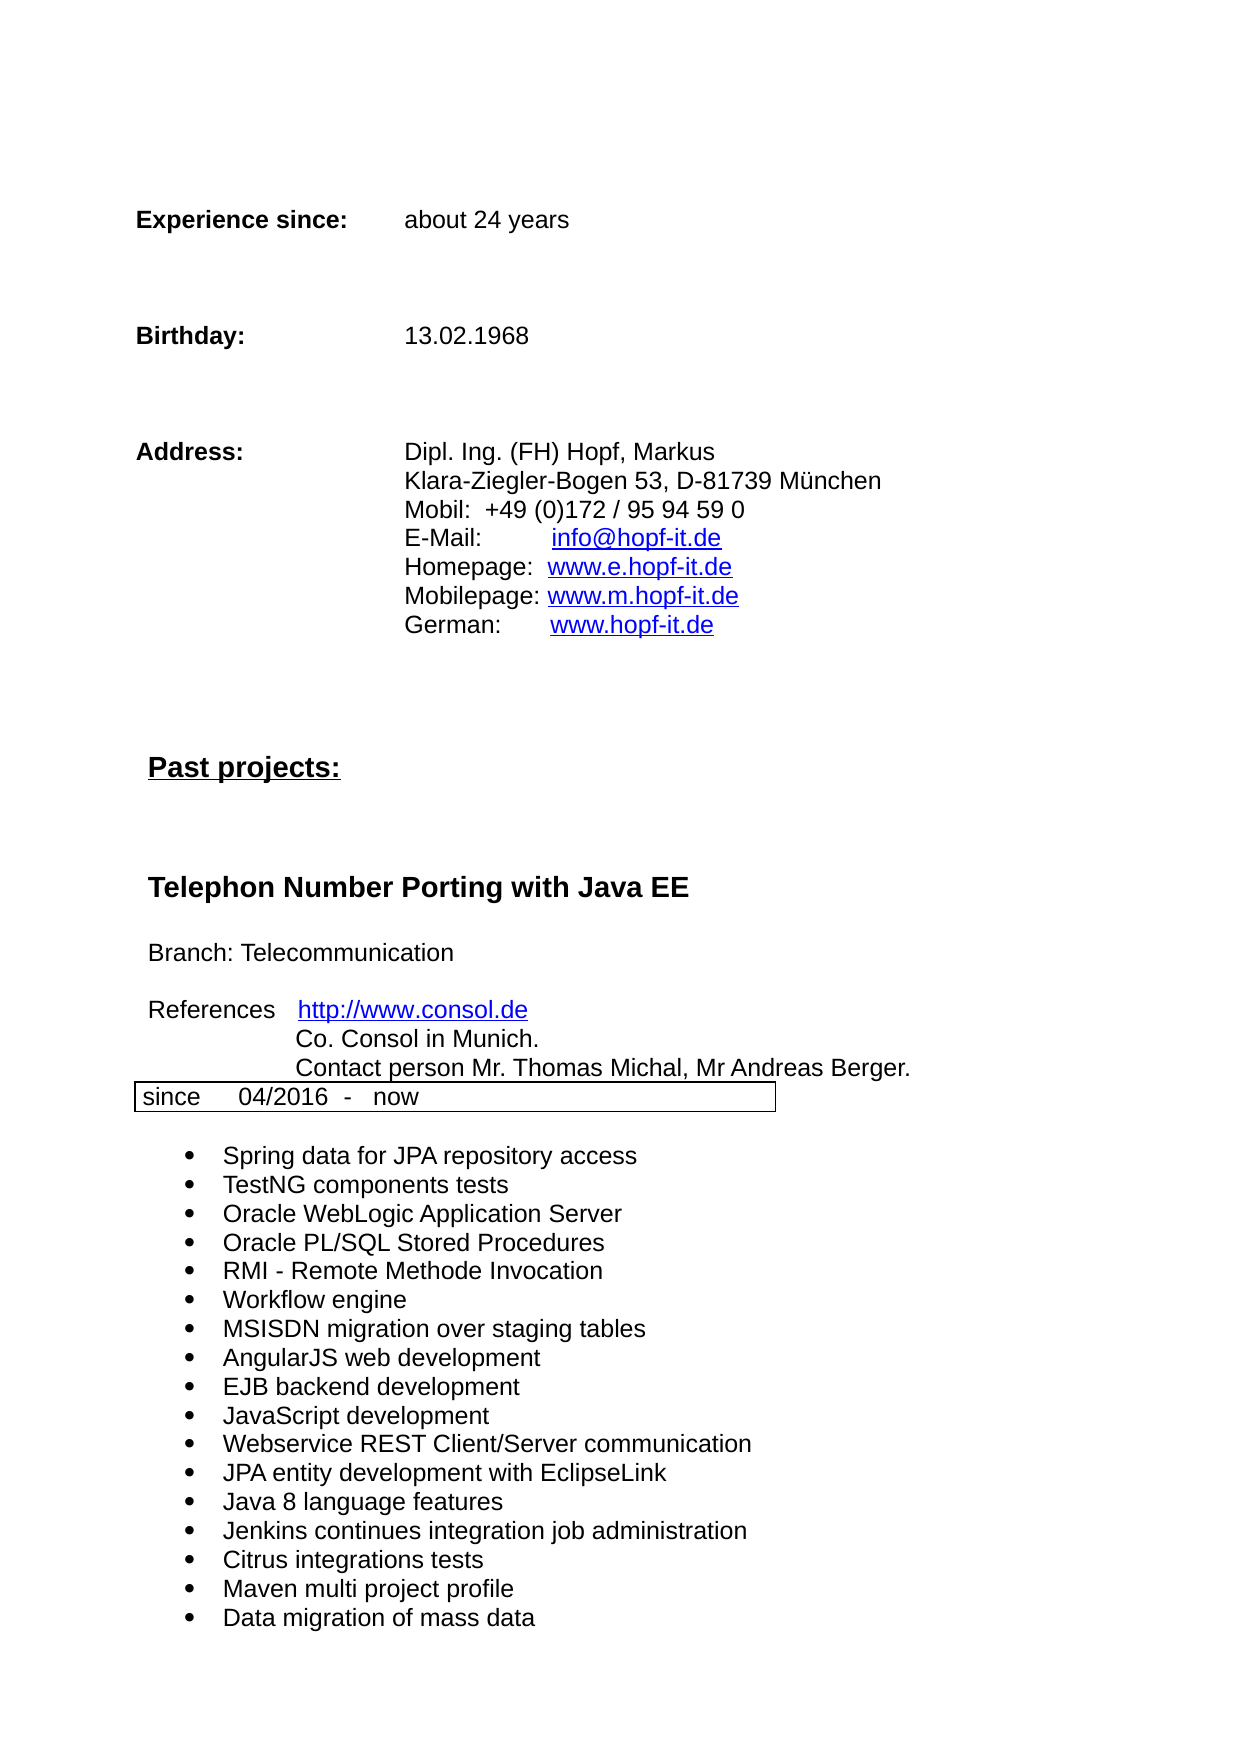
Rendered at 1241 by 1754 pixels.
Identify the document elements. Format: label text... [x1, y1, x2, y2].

text Co. Consol in Munich. [221, 1024, 1104, 1053]
table_cell [404, 148, 1209, 206]
list Oracle WebLogic Application Server [185, 1199, 1104, 1227]
text Contact person Mr. Thomas Michal, Mr Andreas Berger. [221, 1053, 1104, 1081]
list Java 8 language features [185, 1487, 1104, 1516]
list EJB backend development [185, 1372, 1104, 1401]
table_cell Address: [136, 437, 404, 667]
table_cell Experience since: [136, 206, 404, 321]
list JPA entity development with EclipseLink [185, 1458, 1104, 1487]
table_cell Birthday: [136, 321, 404, 437]
list Webservice REST Client/Server communication [185, 1429, 1104, 1458]
text References http://www.consol.de [148, 995, 1104, 1024]
table_header [617, 1083, 775, 1111]
table_cell [136, 148, 404, 206]
text Branch: Telecommunication [148, 938, 1104, 966]
list Oracle PL/SQL Stored Procedures [185, 1227, 1104, 1256]
list Workflow engine [185, 1285, 1104, 1314]
list JavaScript development [185, 1401, 1104, 1429]
table_cell 13.02.1968 [404, 321, 1209, 437]
list Maven multi project profile [185, 1574, 1104, 1603]
list TestNG components tests [185, 1170, 1104, 1199]
list Jenkins continues integration job administration [185, 1516, 1104, 1545]
table_header 04/2016 [231, 1083, 336, 1111]
list Data migration of mass data [185, 1603, 1104, 1631]
table_cell about 24 years [404, 206, 1209, 321]
table_header since [136, 1083, 231, 1111]
list Citrus integrations tests [185, 1545, 1104, 1574]
table_cell Dipl. Ing. (FH) Hopf, Markus Klara-Ziegler-Bogen 53, D-81739 München Mobil: +49 (0)172 / 95 94 59 0 E-Mail: info@hopf-it.de Homepage: www.e.hopf-it.de Mobilepage: www.m.hopf-it.de German: www.hopf-it.de [404, 437, 1209, 667]
list MSISDN migration over staging tables [185, 1314, 1104, 1343]
subtitle Telephon Number Porting with Java EE [148, 871, 1104, 904]
table_header - [336, 1083, 366, 1111]
list AngularJS web development [185, 1343, 1104, 1372]
subtitle Past projects: [148, 750, 1104, 783]
list Spring data for JPA repository access [185, 1141, 1104, 1170]
table_header now [366, 1083, 484, 1111]
list RMI - Remote Methode Invocation [185, 1256, 1104, 1285]
table_header [484, 1083, 617, 1111]
